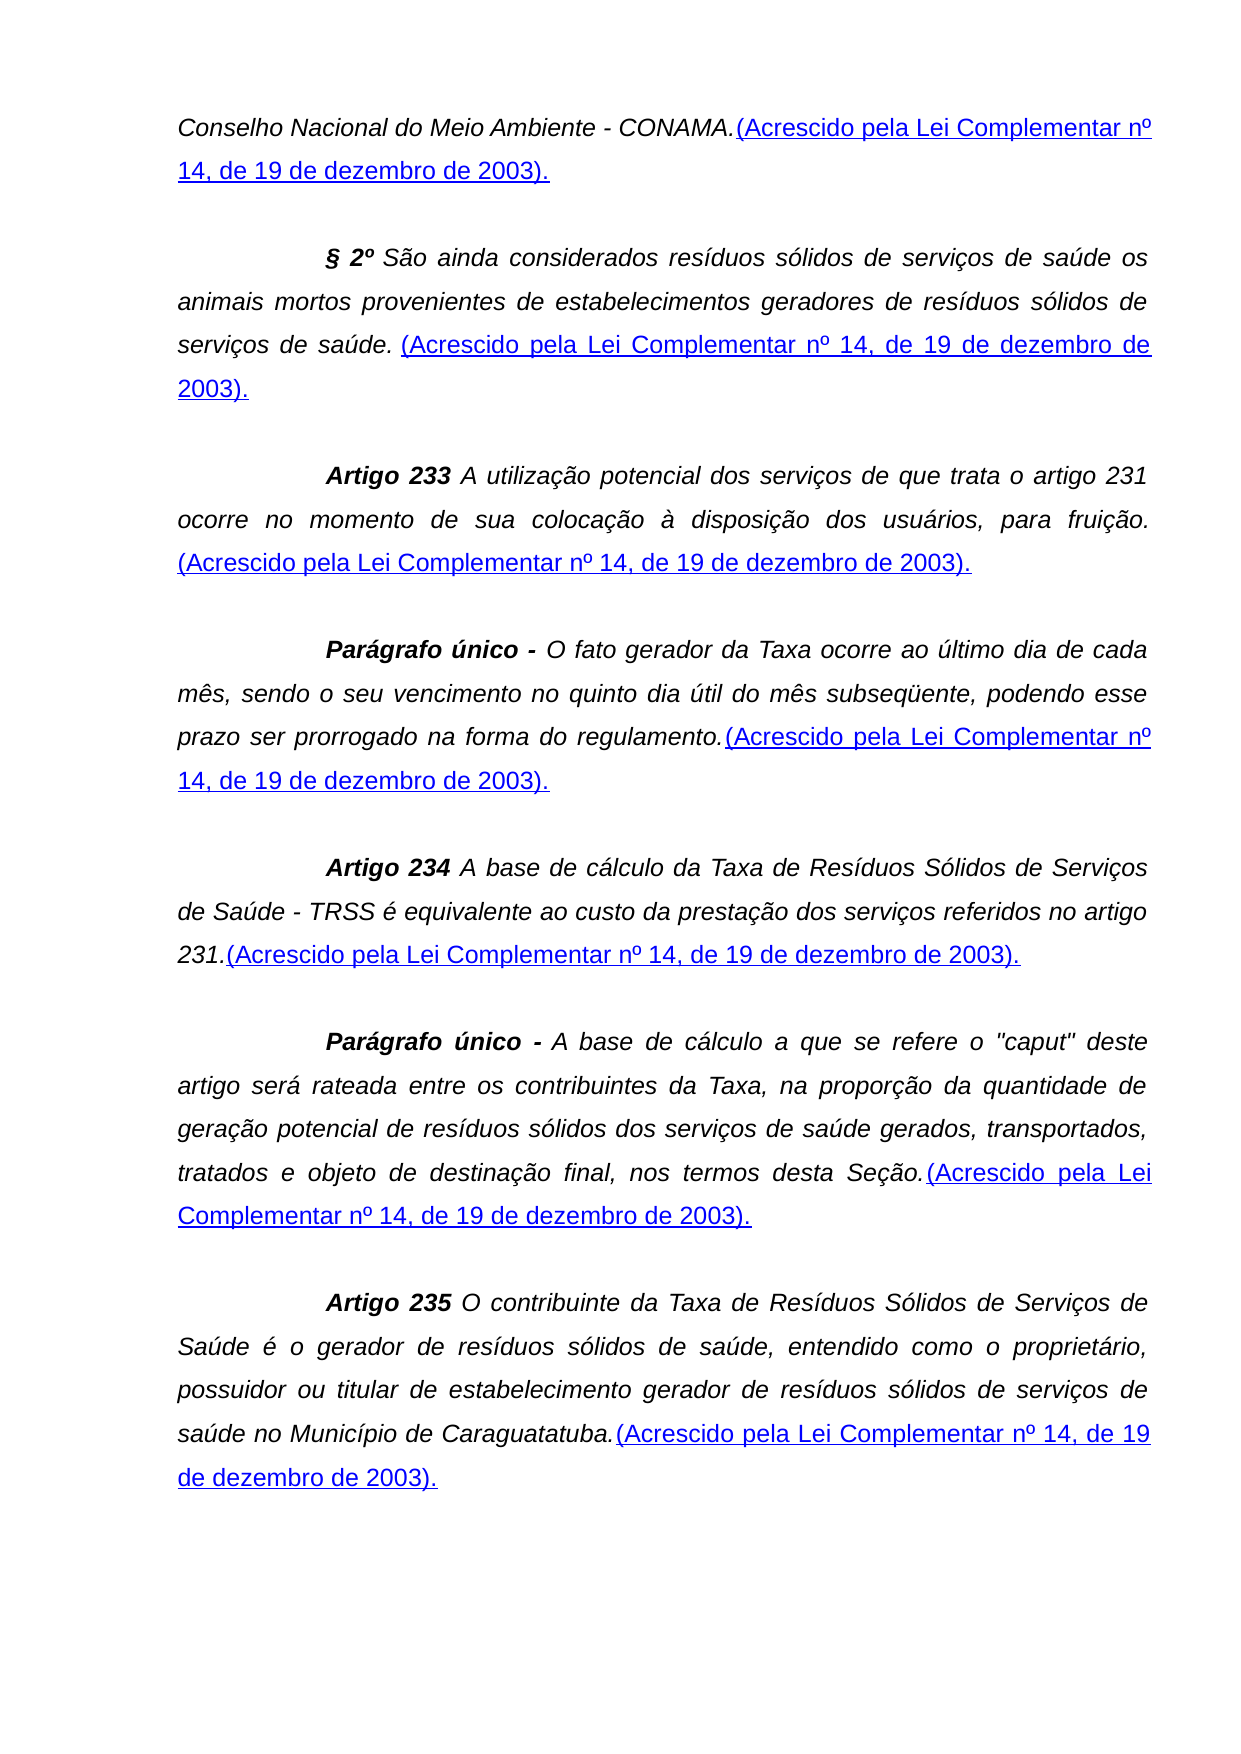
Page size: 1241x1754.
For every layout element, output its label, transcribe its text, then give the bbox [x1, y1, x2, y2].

text Conselho Nacional do Meio Ambiente - CONAMA.(Acrescido pela Lei Complementar nº 14, de 19 de dezembro de 2003). [177, 113, 1152, 185]
text Artigo 235 O contribuinte da Taxa de Resíduos Sólidos de Serviços de Saúde é o gerador de resíduos sólidos de saúde, entendido como o proprietário, possuidor ou titular de estabelecimento gerador de resíduos sólidos de serviços de saúde no Município de Caraguatatuba.(Acrescido pela Lei Complementar nº 14, de 19 de dezembro de 2003). [177, 1288, 1152, 1491]
text Parágrafo único - A base de cálculo a que se refere o "caput" deste artigo será rateada entre os contribuintes da Taxa, na proporção da quantidade de geração potencial de resíduos sólidos dos serviços de saúde gerados, transportados, tratados e objeto de destinação final, nos termos desta Seção.(Acrescido pela Lei Complementar nº 14, de 19 de dezembro de 2003). [177, 1027, 1152, 1230]
text Parágrafo único - O fato gerador da Taxa ocorre ao último dia de cada mês, sendo o seu vencimento no quinto dia útil do mês subseqüente, podendo esse prazo ser prorrogado na forma do regulamento.(Acrescido pela Lei Complementar nº 14, de 19 de dezembro de 2003). [177, 635, 1152, 795]
text § 2º São ainda considerados resíduos sólidos de serviços de saúde os animais mortos provenientes de estabelecimentos geradores de resíduos sólidos de serviços de saúde. (Acrescido pela Lei Complementar nº 14, de 19 de dezembro de 2003). [177, 243, 1152, 403]
text Artigo 234 A base de cálculo da Taxa de Resíduos Sólidos de Serviços de Saúde - TRSS é equivalente ao custo da prestação dos serviços referidos no artigo 231.(Acrescido pela Lei Complementar nº 14, de 19 de dezembro de 2003). [177, 853, 1152, 969]
text Artigo 233 A utilização potencial dos serviços de que trata o artigo 231 ocorre no momento de sua colocação à disposição dos usuários, para fruição.(Acrescido pela Lei Complementar nº 14, de 19 de dezembro de 2003). [177, 461, 1152, 577]
